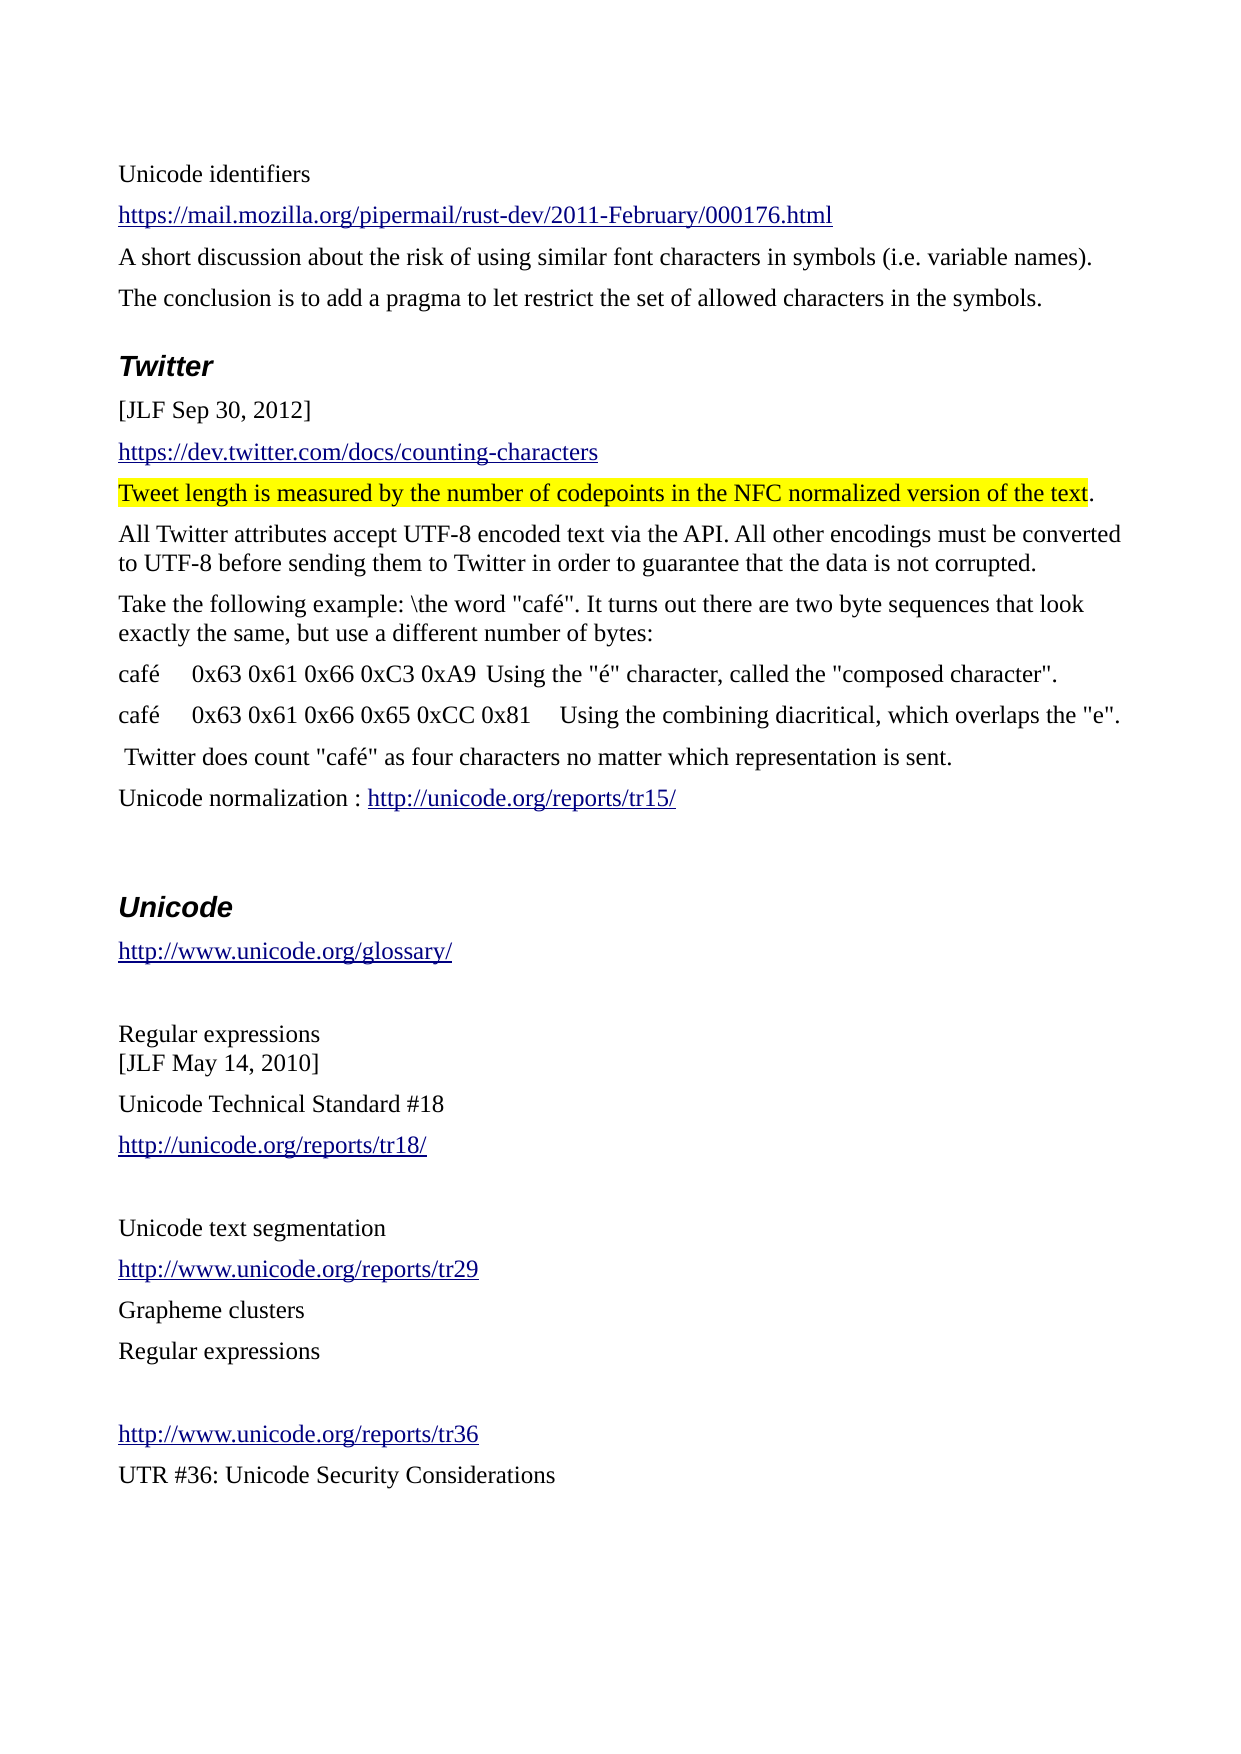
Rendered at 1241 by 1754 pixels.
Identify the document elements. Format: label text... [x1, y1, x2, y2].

text http://unicode.org/reports/tr18/ [118, 1130, 1122, 1159]
text Unicode identifiers [118, 159, 1122, 188]
text Unicode normalization : http://unicode.org/reports/tr15/ [118, 783, 1122, 812]
text https://mail.mozilla.org/pipermail/rust-dev/2011-February/000176.html [118, 201, 1122, 229]
text The conclusion is to add a pragma to let restrict the set of allowed characters in the symbols. [118, 283, 1122, 312]
text [JLF May 14, 2010] [118, 1048, 1122, 1076]
text [JLF Sep 30, 2012] [118, 395, 1122, 424]
text Grapheme clusters [118, 1295, 1122, 1324]
text café 0x63 0x61 0x66 0x65 0xCC 0x81 Using the combining diacritical, which overlaps the "e". [118, 700, 1122, 729]
text http://www.unicode.org/reports/tr29 [118, 1254, 1122, 1283]
subtitle Unicode [118, 890, 1122, 924]
text Twitter does count "café" as four characters no matter which representation is sent. [118, 742, 1122, 770]
text Tweet length is measured by the number of codepoints in the NFC normalized version of the text. [118, 478, 1122, 507]
text http://www.unicode.org/reports/tr36 [118, 1419, 1122, 1448]
text Regular expressions [118, 1019, 1122, 1048]
text Regular expressions [118, 1336, 1122, 1365]
text http://www.unicode.org/glossary/ [118, 936, 1122, 965]
text Take the following example: \the word "café". It turns out there are two byte sequences that look exactly the same, but use a different number of bytes: [118, 589, 1122, 647]
text All Twitter attributes accept UTF-8 encoded text via the API. All other encodings must be converted to UTF-8 before sending them to Twitter in order to guarantee that the data is not corrupted. [118, 519, 1122, 577]
text Unicode text segmentation [118, 1213, 1122, 1241]
text https://dev.twitter.com/docs/counting-characters [118, 437, 1122, 465]
text café 0x63 0x61 0x66 0xC3 0xA9 Using the "é" character, called the "composed character". [118, 659, 1122, 688]
subtitle Twitter [118, 349, 1122, 383]
text Unicode Technical Standard #18 [118, 1089, 1122, 1118]
text UTR #36: Unicode Security Considerations [118, 1460, 1122, 1489]
text A short discussion about the risk of using similar font characters in symbols (i.e. variable names). [118, 242, 1122, 271]
